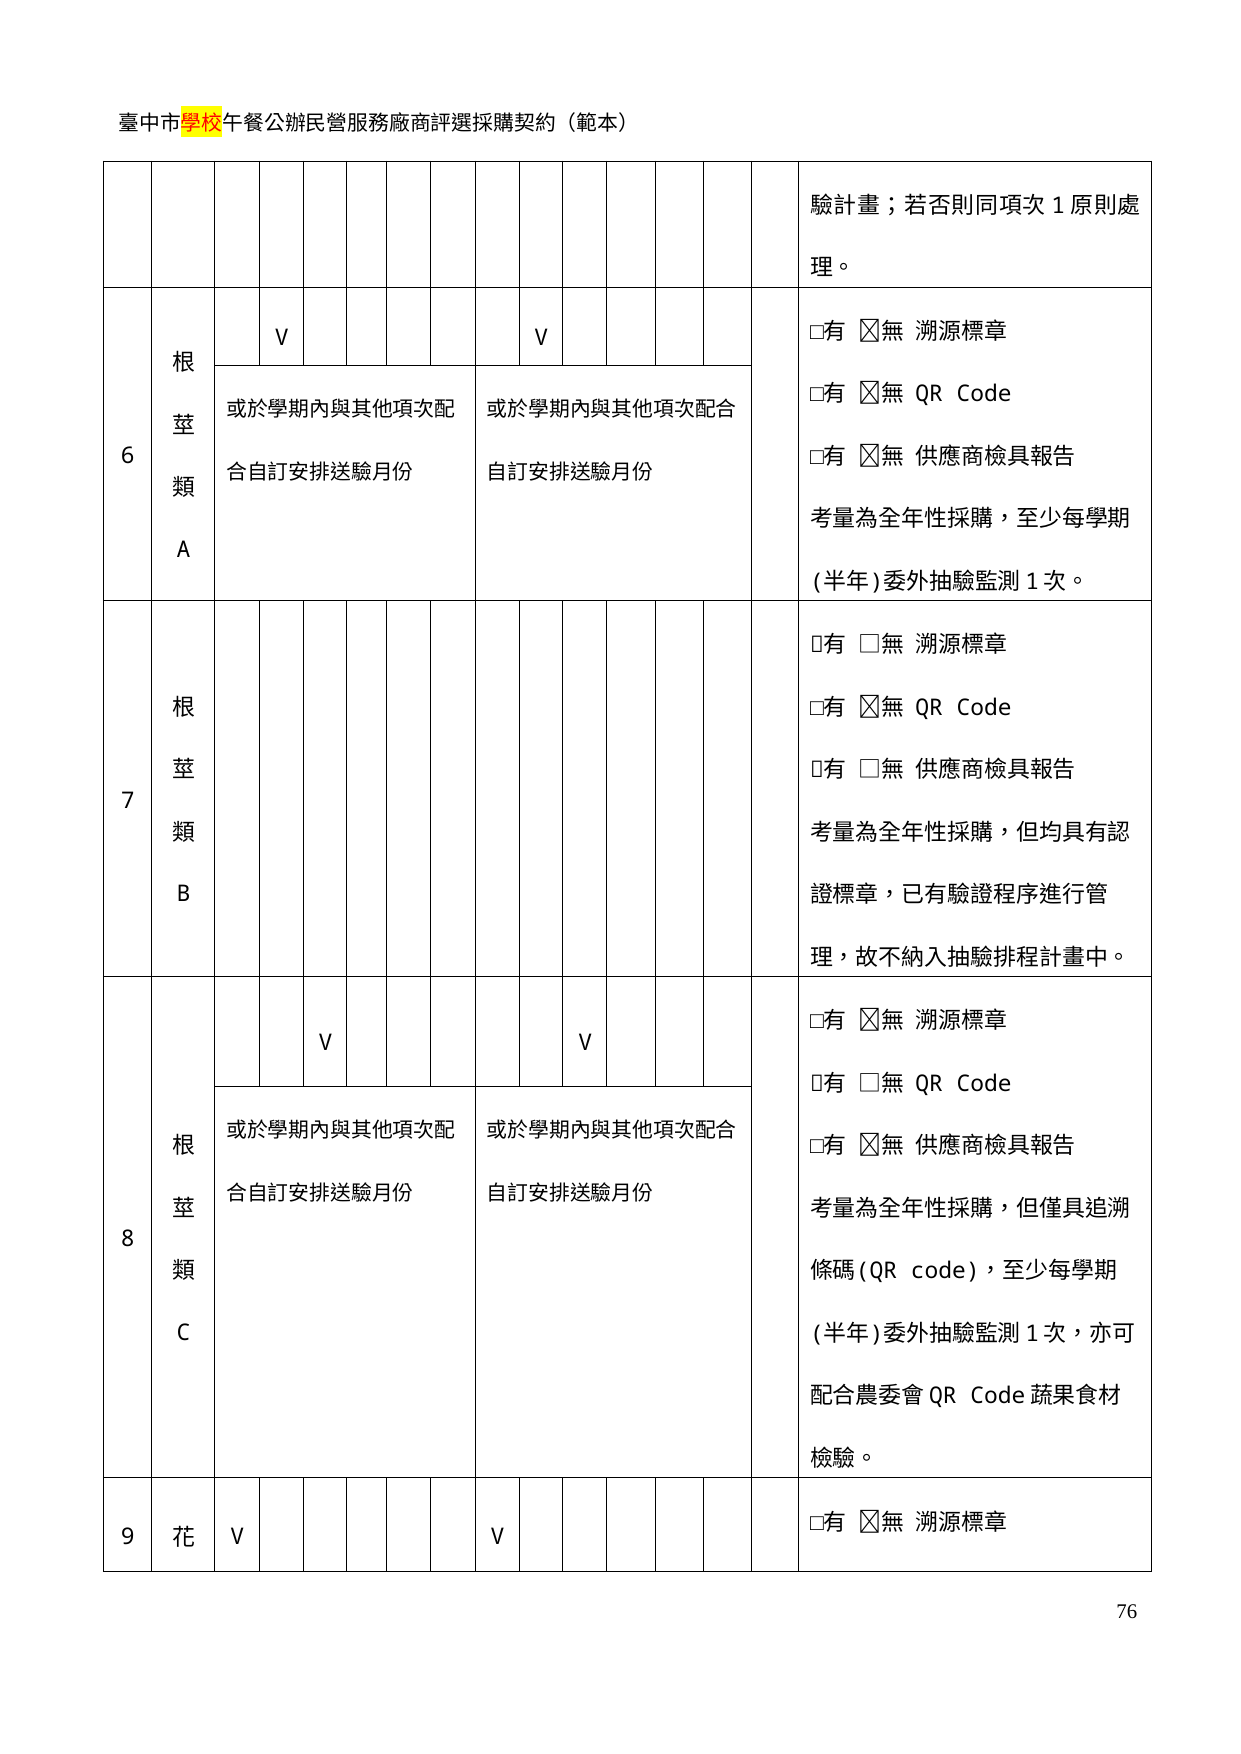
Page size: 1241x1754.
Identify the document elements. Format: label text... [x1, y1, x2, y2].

table_cell [347, 977, 386, 1086]
table_cell 根莖類B [152, 601, 214, 976]
table_cell [607, 162, 655, 287]
table_cell [563, 601, 606, 976]
table_cell [704, 1478, 751, 1571]
table_cell [387, 162, 430, 287]
table_cell [752, 977, 798, 1477]
table_cell [347, 288, 386, 365]
table_cell [752, 162, 798, 287]
table_cell 7 [104, 601, 151, 976]
table_cell □有 無 溯源標章 □有 無 QR Code □有 無 供應商檢具報告 考量為全年性採購，至少每學期(半年)委外抽驗監測1次。 [799, 288, 1151, 600]
table_cell [752, 288, 798, 600]
table_cell [431, 162, 475, 287]
table_cell [387, 977, 430, 1086]
table_cell [704, 288, 751, 365]
table_cell V [260, 288, 303, 365]
table_cell [304, 162, 346, 287]
table_cell [215, 601, 259, 976]
table_cell [520, 162, 562, 287]
table_cell [104, 162, 151, 287]
table_cell [476, 601, 519, 976]
table_cell 或於學期內與其他項次配合自訂安排送驗月份 [215, 1087, 475, 1477]
table_cell [304, 601, 346, 976]
table_cell [387, 601, 430, 976]
table_cell [752, 1478, 798, 1571]
table_cell [656, 1478, 703, 1571]
table_cell [347, 162, 386, 287]
table_cell [215, 162, 259, 287]
table_cell [656, 162, 703, 287]
table_cell [752, 601, 798, 976]
table_cell 花 [152, 1478, 214, 1571]
table_cell [607, 601, 655, 976]
table_cell □有 無 溯源標章 有 □無 QR Code □有 無 供應商檢具報告 考量為全年性採購，但僅具追溯條碼(QR code)，至少每學期(半年)委外抽驗監測1次，亦可配合農委會QR Code蔬果食材檢驗。 [799, 977, 1151, 1477]
table_cell [260, 1478, 303, 1571]
table_cell [431, 977, 475, 1086]
table_cell [260, 977, 303, 1086]
table_cell [476, 288, 519, 365]
table_cell V [563, 977, 606, 1086]
table_cell [607, 977, 655, 1086]
table_cell [563, 288, 606, 365]
table_cell V [520, 288, 562, 365]
table_cell [520, 1478, 562, 1571]
table_cell [656, 977, 703, 1086]
table_cell [656, 288, 703, 365]
table_cell 根莖類A [152, 288, 214, 600]
table_cell [260, 601, 303, 976]
table_cell V [215, 1478, 259, 1571]
table_cell [704, 601, 751, 976]
table_cell [304, 1478, 346, 1571]
table_cell [656, 601, 703, 976]
table_cell 根莖類C [152, 977, 214, 1477]
table_cell 驗計畫；若否則同項次1原則處理。 [799, 162, 1151, 287]
table_cell [387, 1478, 430, 1571]
table_cell [347, 601, 386, 976]
table_cell [520, 977, 562, 1086]
table_cell V [476, 1478, 519, 1571]
table_cell [215, 977, 259, 1086]
table_cell 8 [104, 977, 151, 1477]
table_cell [304, 288, 346, 365]
table_cell 或於學期內與其他項次配合自訂安排送驗月份 [215, 366, 475, 600]
table_cell 6 [104, 288, 151, 600]
table_cell [152, 162, 214, 287]
table_cell □有 無 溯源標章 [799, 1478, 1151, 1571]
table_cell 或於學期內與其他項次配合自訂安排送驗月份 [476, 1087, 751, 1477]
table_cell V [304, 977, 346, 1086]
table_cell [347, 1478, 386, 1571]
table_cell [215, 288, 259, 365]
table_cell [476, 162, 519, 287]
table_cell [563, 162, 606, 287]
table_cell [563, 1478, 606, 1571]
table_cell [607, 1478, 655, 1571]
table_cell [607, 288, 655, 365]
table_cell 9 [104, 1478, 151, 1571]
table_cell [520, 601, 562, 976]
table_cell [431, 1478, 475, 1571]
table_cell 有 □無 溯源標章 □有 無 QR Code 有 □無 供應商檢具報告 考量為全年性採購，但均具有認證標章，已有驗證程序進行管理，故不納入抽驗排程計畫中。 [799, 601, 1151, 976]
table_cell [704, 162, 751, 287]
table_cell [431, 601, 475, 976]
table_cell 或於學期內與其他項次配合自訂安排送驗月份 [476, 366, 751, 600]
table_cell [387, 288, 430, 365]
table_cell [260, 162, 303, 287]
table_cell [431, 288, 475, 365]
table_cell [476, 977, 519, 1086]
table_cell [704, 977, 751, 1086]
